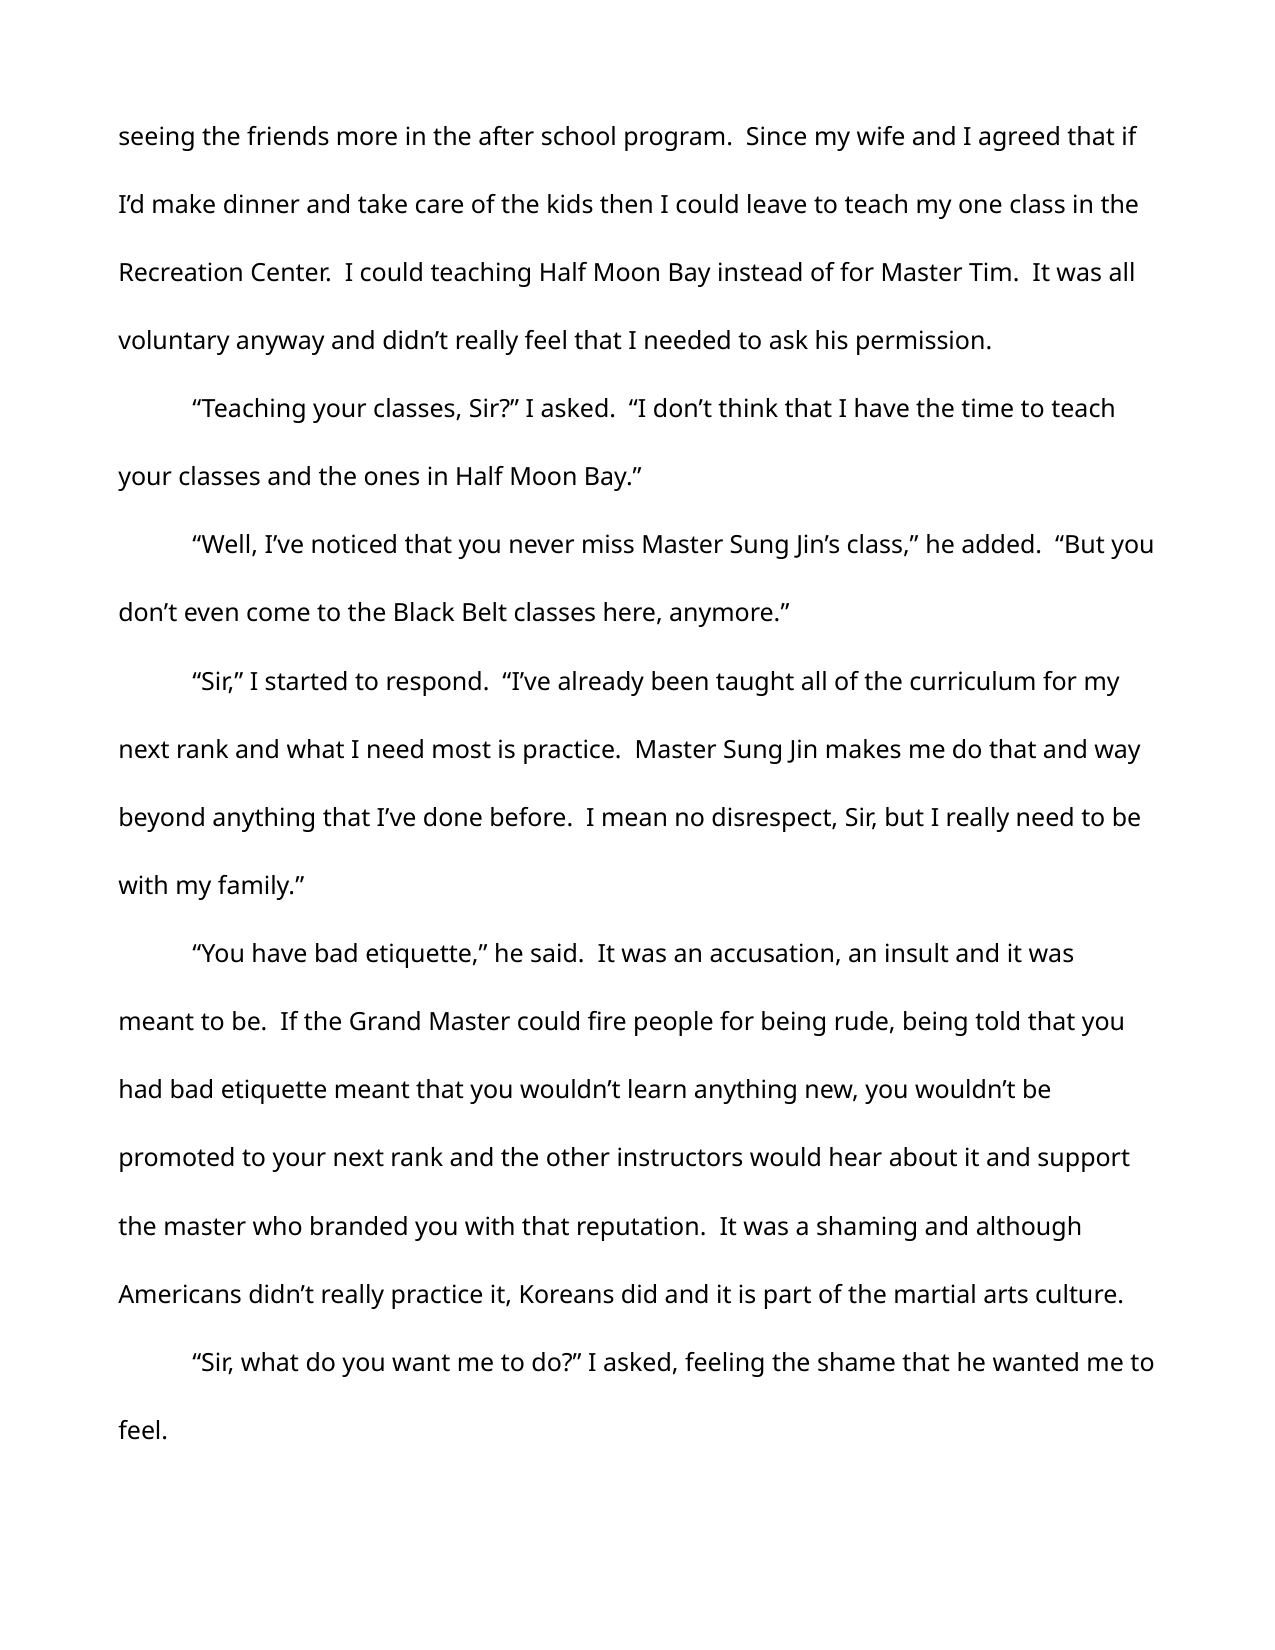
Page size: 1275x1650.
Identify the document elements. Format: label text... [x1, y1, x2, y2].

text seeing the friends more in the after school program. Since my wife and I agreed that if I’d make dinner and take care of the kids then I could leave to teach my one class in the Recreation Center. I could teaching Half Moon Bay instead of for Master Tim. It was all voluntary anyway and didn’t really feel that I needed to ask his permission. [118, 118, 1157, 357]
text “Sir, what do you want me to do?” I asked, feeling the shame that he wanted me to feel. [118, 1344, 1157, 1447]
text “Teaching your classes, Sir?” I asked. “I don’t think that I have the time to teach your classes and the ones in Half Moon Bay.” [118, 391, 1157, 493]
text “Sir,” I started to respond. “I’ve already been taught all of the curriculum for my next rank and what I need most is practice. Master Sung Jin makes me do that and way beyond anything that I’ve done before. I mean no disrespect, Sir, but I really need to be with my family.” [118, 663, 1157, 902]
text “You have bad etiquette,” he said. It was an accusation, an insult and it was meant to be. If the Grand Master could fire people for being rude, being told that you had bad etiquette meant that you wouldn’t learn anything new, you wouldn’t be promoted to your next rank and the other instructors would hear about it and support the master who branded you with that reputation. It was a shaming and although Americans didn’t really practice it, Koreans did and it is part of the martial arts culture. [118, 936, 1157, 1310]
text “Well, I’ve noticed that you never miss Master Sung Jin’s class,” he added. “But you don’t even come to the Black Belt classes here, anymore.” [118, 527, 1157, 629]
